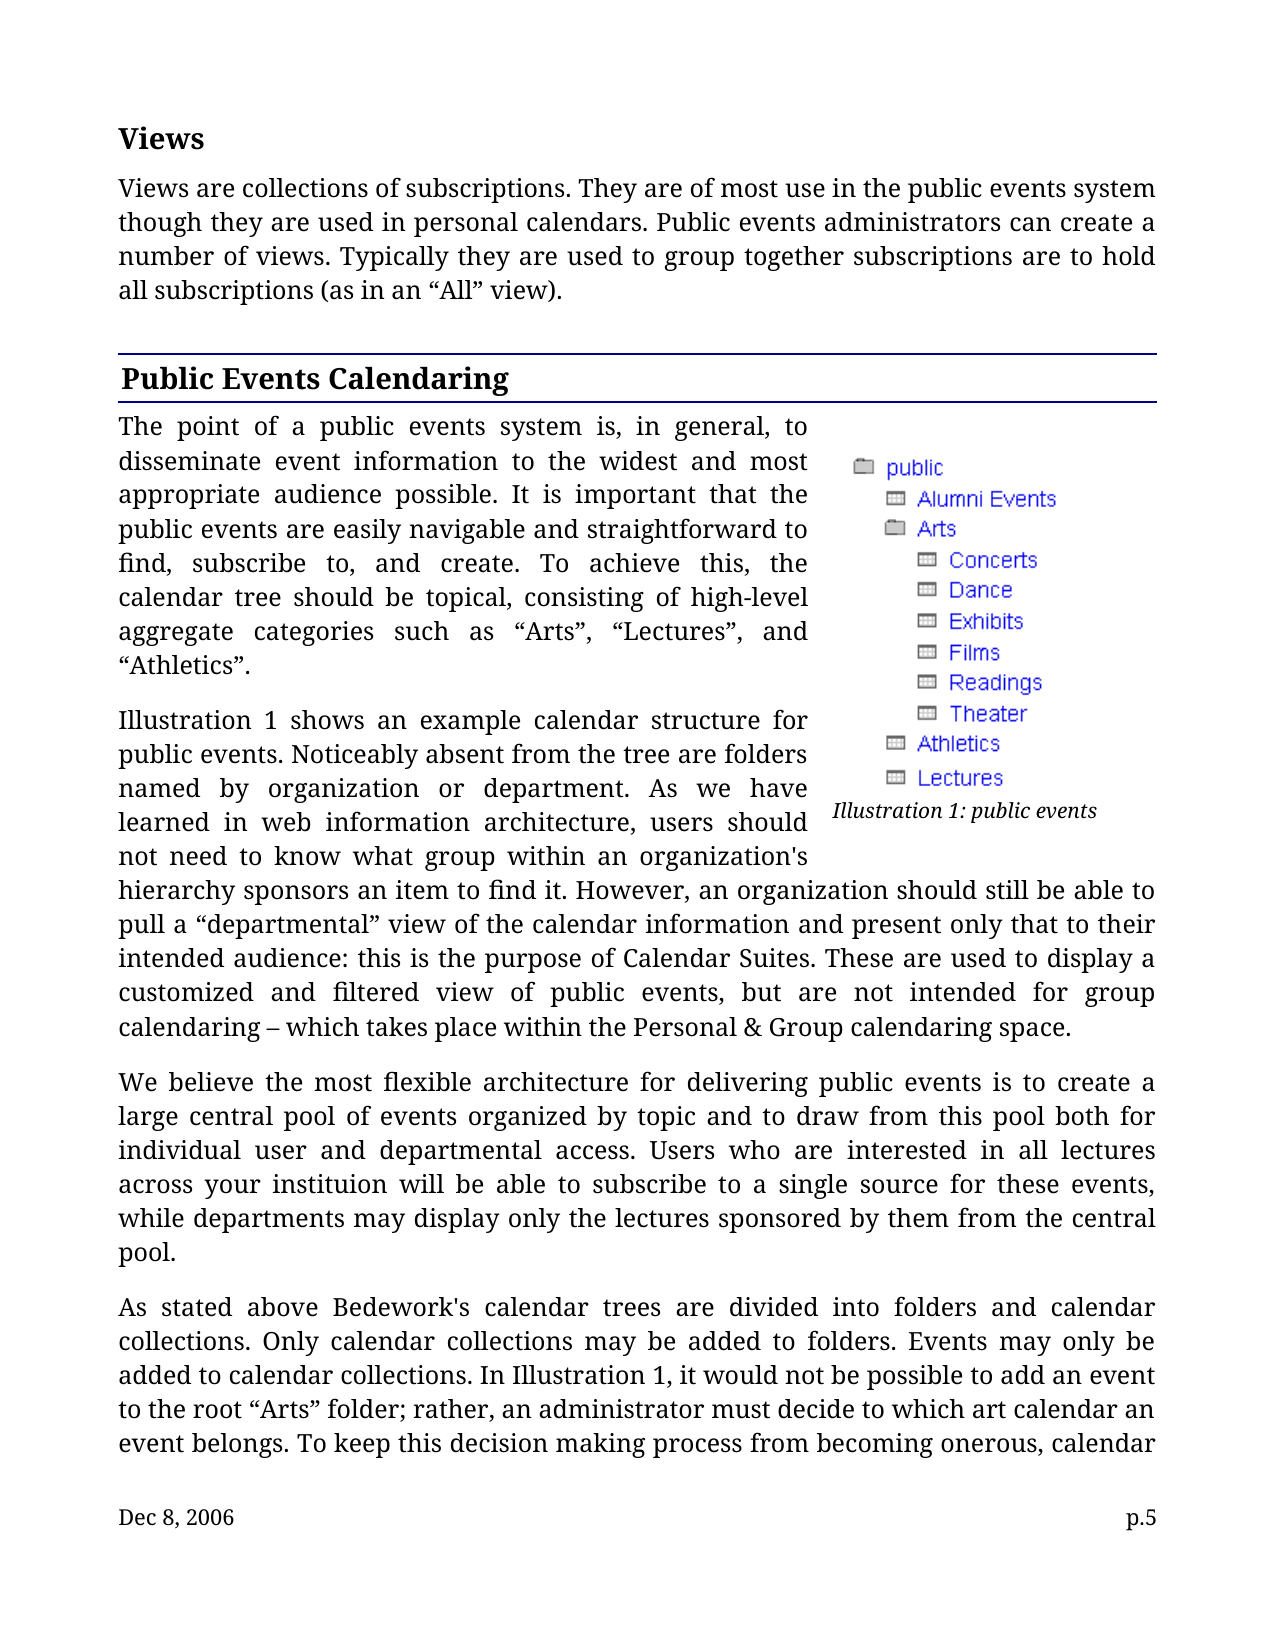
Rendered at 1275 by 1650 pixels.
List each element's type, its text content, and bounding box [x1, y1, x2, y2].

picture [846, 449, 1076, 797]
text As stated above Bedework's calendar trees are divided into folders and calendar collections. Only calendar collections may be added to folders. Events may only be added to calendar collections. In Illustration 1, it would not be possible to add an event to the root “Arts” folder; rather, an administrator must decide to which art calendar an event belongs. To keep this decision making process from becoming onerous, calendar [118, 1290, 1157, 1460]
text The point of a public events system is, in general, to disseminate event information to the widest and most appropriate audience possible. It is important that the public events are easily navigable and straightforward to find, subscribe to, and create. To achieve this, the calendar tree should be topical, consisting of high-level aggregate categories such as “Arts”, “Lectures”, and “Athletics”. [118, 409, 1157, 682]
text Illustration 1 shows an example calendar structure for public events. Noticeably absent from the tree are folders named by organization or department. As we have learned in web information architecture, users should not need to know what group within an organization's hierarchy sponsors an item to find it. However, an organization should still be able to pull a “departmental” view of the calendar information and present only that to their intended audience: this is the purpose of Calendar Suites. These are used to display a customized and filtered view of public events, but are not intended for group calendaring – which takes place within the Personal & Group calendaring space. [118, 703, 1157, 1043]
text Views are collections of subscriptions. They are of most use in the public events system though they are used in personal calendars. Public events administrators can create a number of views. Typically they are used to group together subscriptions are to hold all subscriptions (as in an “All” view). [118, 170, 1157, 307]
text Illustration 1: public events [809, 438, 1123, 824]
text We believe the most flexible architecture for delivering public events is to create a large central pool of events organized by topic and to draw from this pool both for individual user and departmental access. Users who are interested in all lectures across your instituion will be able to subscribe to a single source for these events, while departments may display only the lectures sponsored by them from the central pool. [118, 1064, 1157, 1269]
subtitle Public Events Calendaring [118, 355, 1157, 401]
subtitle Views [118, 118, 1157, 158]
